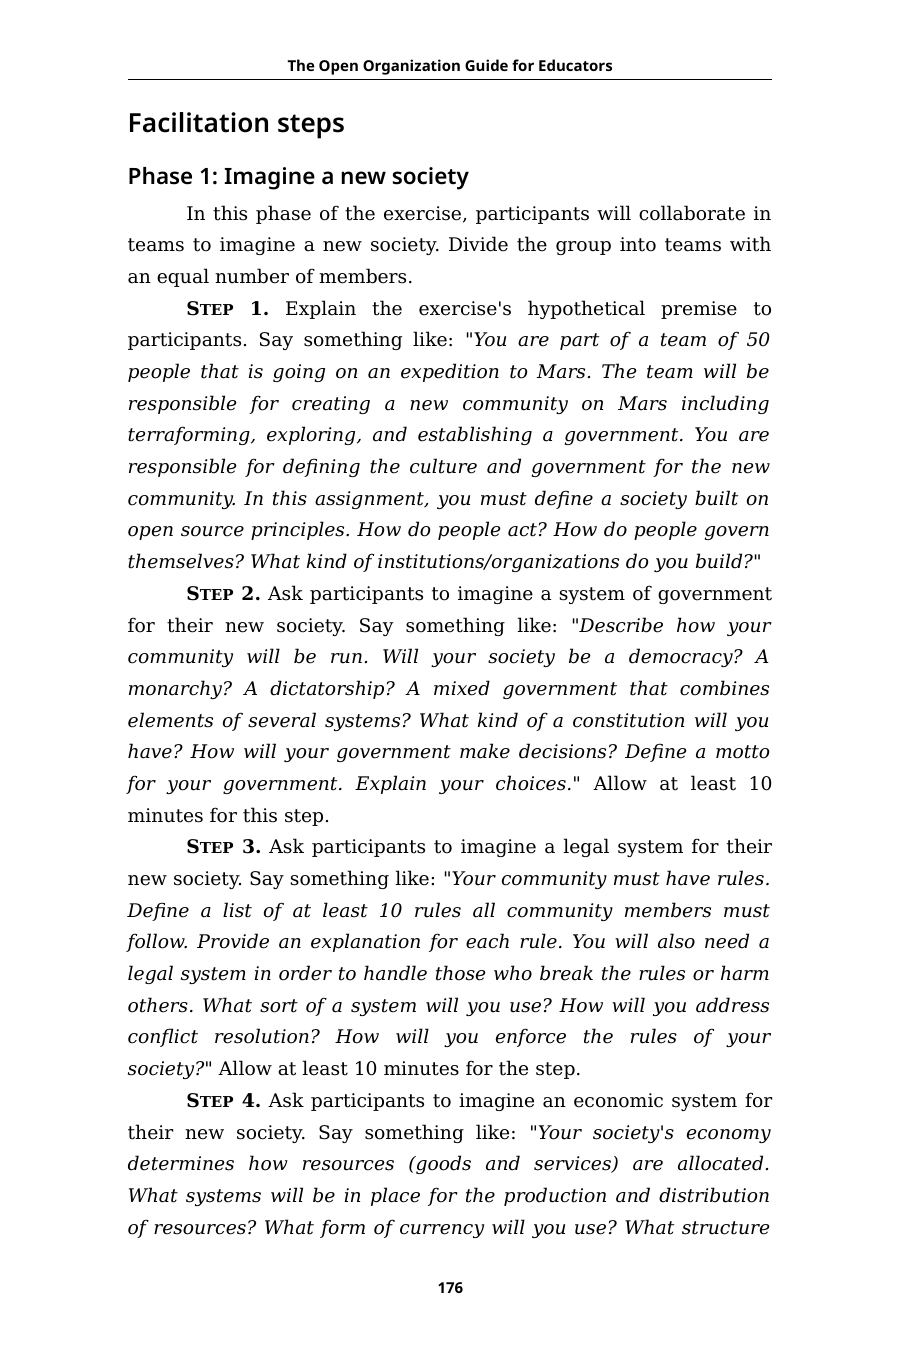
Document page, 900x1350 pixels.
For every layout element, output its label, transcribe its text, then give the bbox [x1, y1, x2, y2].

text In this phase of the exercise, participants will collaborate in teams to imagine a new society. Divide the group into teams with an equal number of members. [127, 202, 772, 288]
text Step 1. Explain the exercise's hypothetical premise to participants. Say something like: "You are part of a team of 50 people that is going on an expedition to Mars. The team will be responsible for creating a new community on Mars including terraforming, exploring, and establishing a government. You are responsible for defining the culture and government for the new community. In this assignment, you must define a society built on open source principles. How do people act? How do people govern themselves? What kind of institutions/organizations do you build?" [127, 297, 772, 573]
text Step 3. Ask participants to imagine a legal system for their new society. Say something like: "Your community must have rules. Define a list of at least 10 rules all community members must follow. Provide an explanation for each rule. You will also need a legal system in order to handle those who break the rules or harm others. What sort of a system will you use? How will you address conflict resolution? How will you enforce the rules of your society?" Allow at least 10 minutes for the step. [127, 836, 772, 1080]
subtitle Phase 1: Imagine a new society [127, 164, 772, 190]
subtitle Facilitation steps [127, 109, 772, 139]
text Step 2. Ask participants to imagine a system of government for their new society. Say something like: "Describe how your community will be run. Will your society be a democracy? A monarchy? A dictatorship? A mixed government that combines elements of several systems? What kind of a constitution will you have? How will your government make decisions? Define a motto for your government. Explain your choices." Allow at least 10 minutes for this step. [127, 583, 772, 826]
text Step 4. Ask participants to imagine an economic system for their new society. Say something like: "Your society's economy determines how resources (goods and services) are allocated. What systems will be in place for the production and distribution of resources? What form of currency will you use? What structure [127, 1090, 772, 1238]
